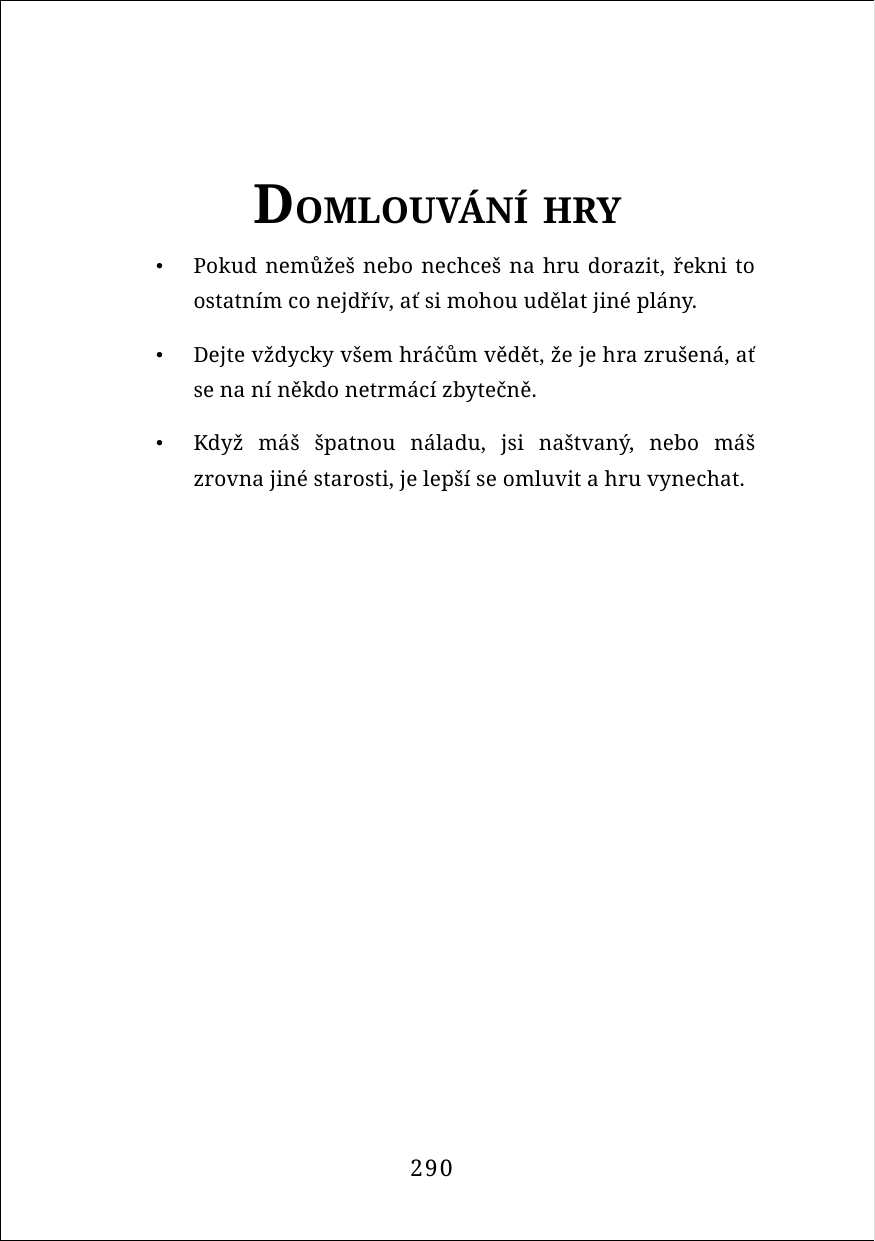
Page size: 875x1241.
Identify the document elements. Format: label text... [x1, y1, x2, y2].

list Pokud nemůžeš nebo nechceš na hru dorazit, řekni to ostatním co nejdřív, ať si mohou udělat jiné plány. [156, 251, 756, 315]
list Když máš špatnou náladu, jsi naštvaný, nebo máš zrovna jiné starosti, je lepší se omluvit a hru vynechat. [156, 428, 756, 492]
list Dejte vždycky všem hráčům vědět, že je hra zrušená, ať se na ní někdo netrmácí zbytečně. [156, 340, 756, 404]
subtitle Domlouvání hry [118, 166, 756, 239]
